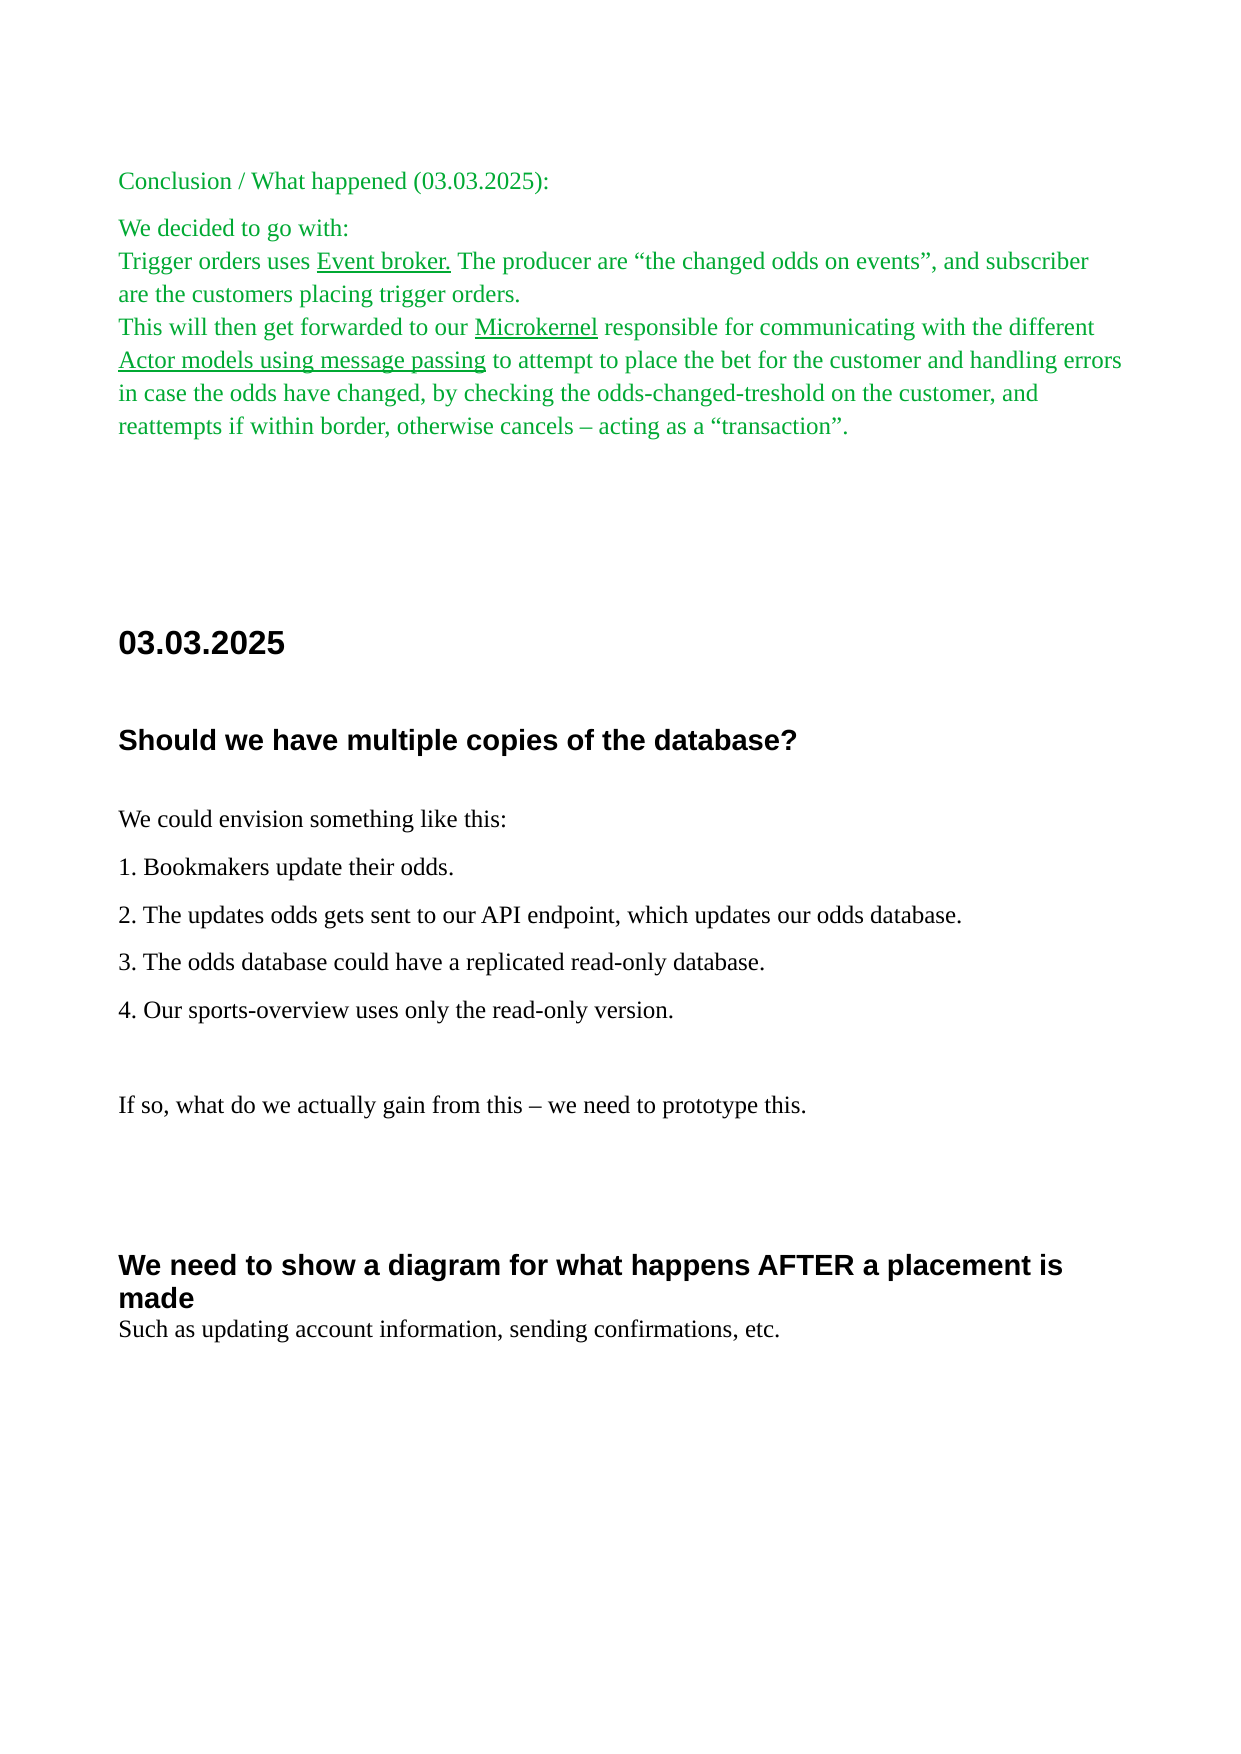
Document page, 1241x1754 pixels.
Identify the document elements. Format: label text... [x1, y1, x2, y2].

text 1. Bookmakers update their odds. [118, 852, 1122, 881]
text Conclusion / What happened (03.03.2025): [118, 166, 1122, 194]
subtitle 03.03.2025 [118, 623, 1122, 661]
text We could envision something like this: [118, 804, 1122, 833]
text 4. Our sports-overview uses only the read-only version. [118, 995, 1122, 1024]
subtitle Should we have multiple copies of the database? [118, 723, 1122, 757]
text 3. The odds database could have a replicated read-only database. [118, 947, 1122, 976]
text We decided to go with: Trigger orders uses Event broker. The producer are “the changed odds on events”, and subscriber are the customers placing trigger orders. This will then get forwarded to our Microkernel responsible for communicating with the different Actor models using message passing to attempt to place the bet for the customer and handling errors in case the odds have changed, by checking the odds-changed-treshold on the customer, and reattempts if within border, otherwise cancels – acting as a “transaction”. [118, 213, 1122, 440]
text 2. The updates odds gets sent to our API endpoint, which updates our odds database. [118, 900, 1122, 928]
subtitle We need to show a diagram for what happens AFTER a placement is made [118, 1247, 1122, 1314]
text Such as updating account information, sending confirmations, etc. [118, 1314, 1122, 1343]
text If so, what do we actually gain from this – we need to prototype this. [118, 1090, 1122, 1119]
